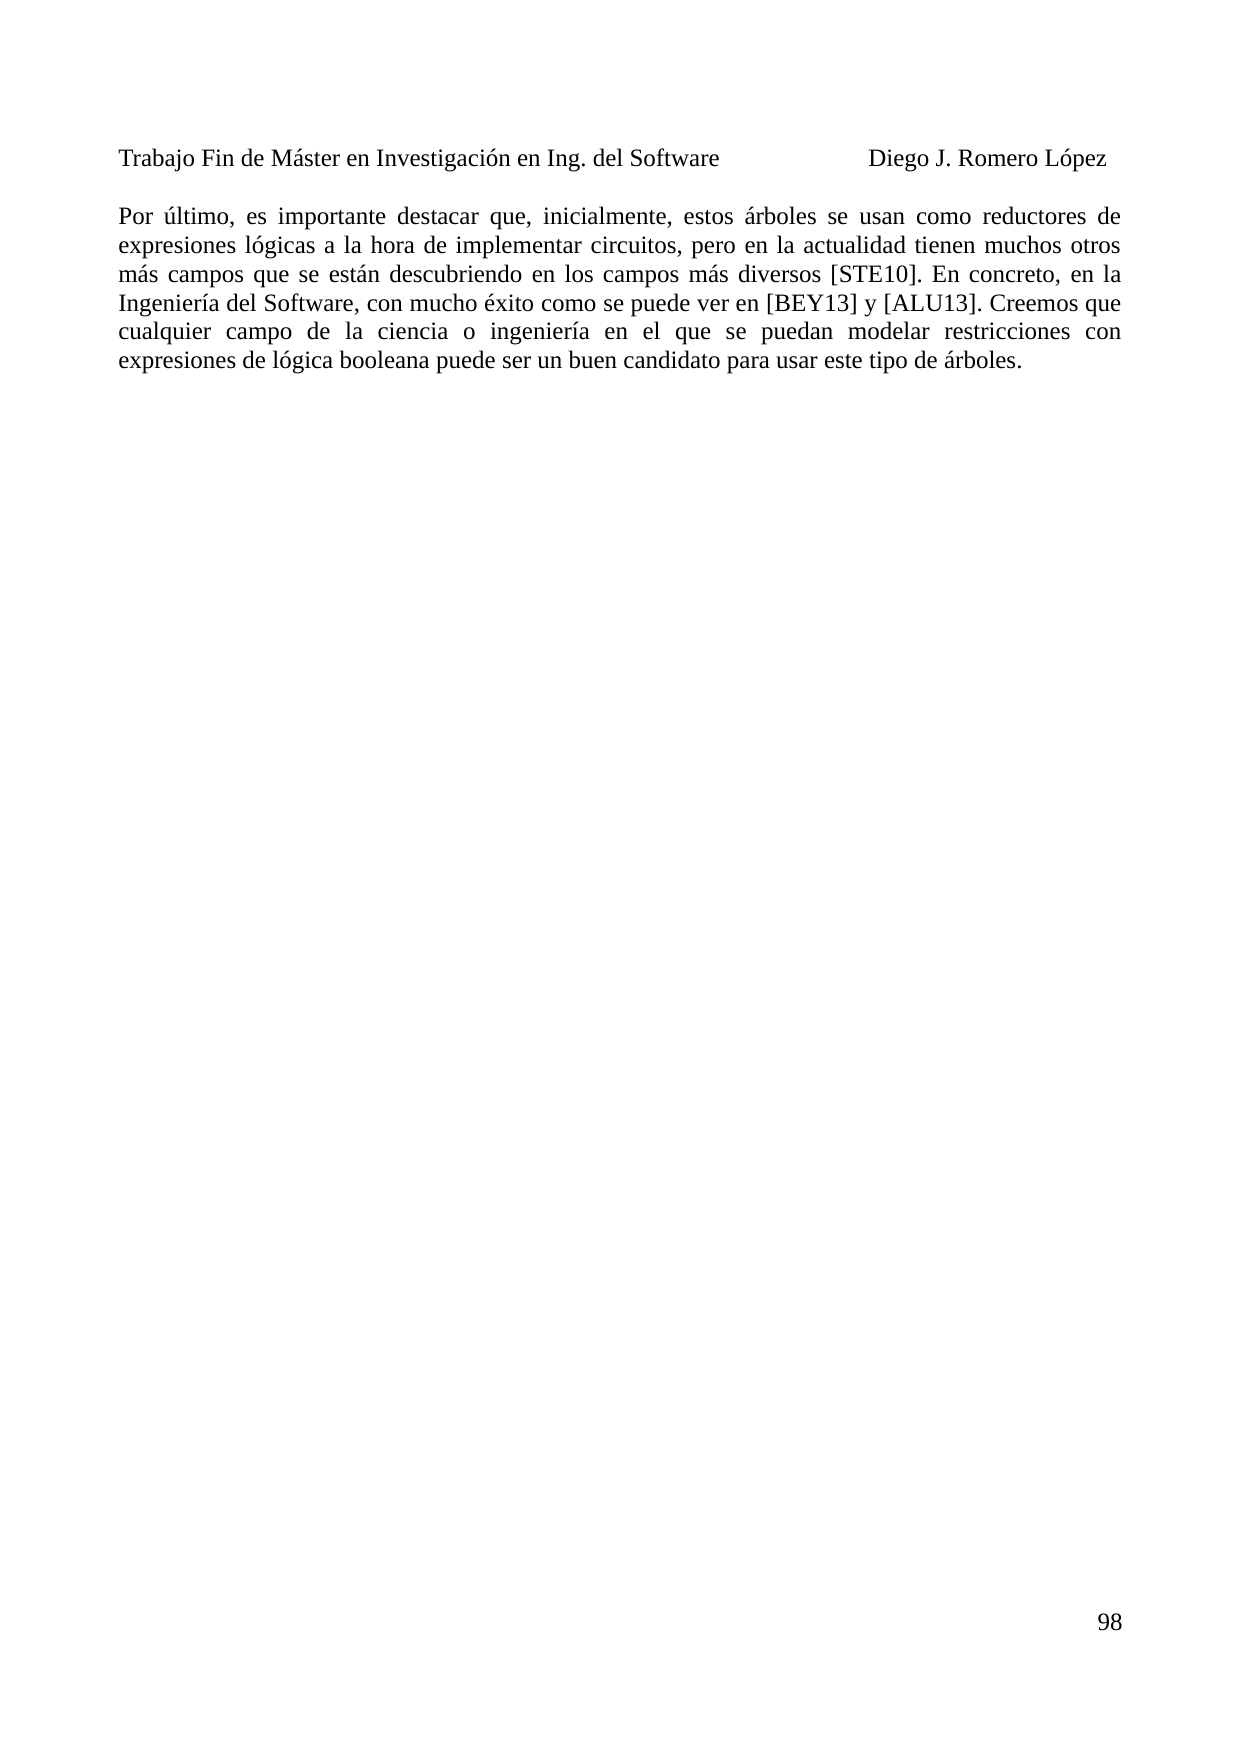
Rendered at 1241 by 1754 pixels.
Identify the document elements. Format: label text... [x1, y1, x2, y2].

text Por último, es importante destacar que, inicialmente, estos árboles se usan como reductores de expresiones lógicas a la hora de implementar circuitos, pero en la actualidad tienen muchos otros más campos que se están descubriendo en los campos más diversos [STE10]. En concreto, en la Ingeniería del Software, con mucho éxito como se puede ver en [BEY13] y [ALU13]. Creemos que cualquier campo de la ciencia o ingeniería en el que se puedan modelar restricciones con expresiones de lógica booleana puede ser un buen candidato para usar este tipo de árboles. [118, 201, 1122, 374]
